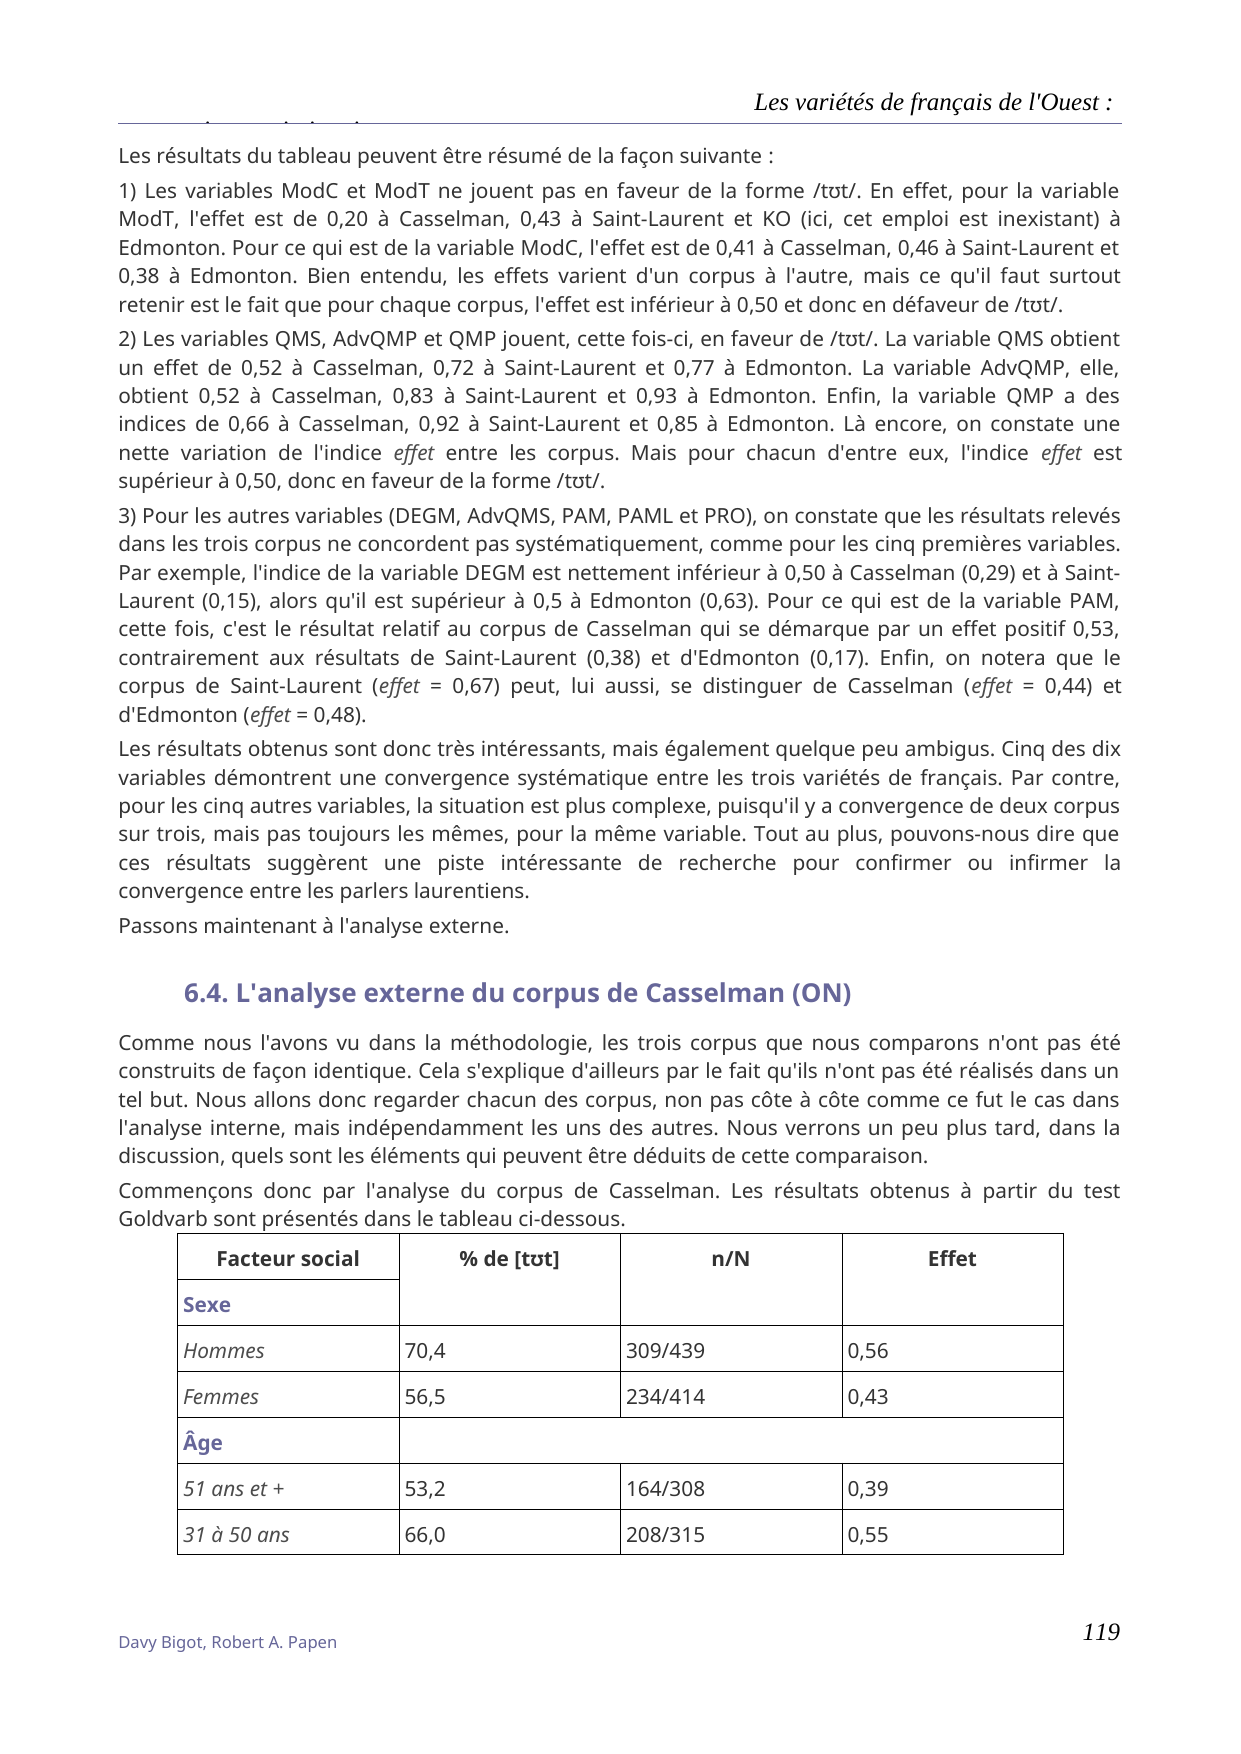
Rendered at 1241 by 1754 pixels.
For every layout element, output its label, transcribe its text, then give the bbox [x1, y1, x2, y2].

table_cell 309/439 [621, 1326, 842, 1371]
table_cell 0,43 [843, 1372, 1063, 1417]
text Les résultats du tableau peuvent être résumé de la façon suivante : [118, 142, 1122, 170]
table_cell 31 à 50 ans [178, 1510, 399, 1554]
table_cell [400, 1418, 1063, 1462]
table_cell 164/308 [621, 1464, 842, 1508]
table_cell 56,5 [400, 1372, 620, 1417]
table_cell 66,0 [400, 1510, 620, 1554]
table_cell 208/315 [621, 1510, 842, 1554]
table_cell 53,2 [400, 1464, 620, 1508]
table_cell 0,55 [843, 1510, 1063, 1554]
table_header n/N [621, 1234, 842, 1325]
table_cell 234/414 [621, 1372, 842, 1417]
table_cell Âge [178, 1418, 399, 1462]
title L'analyse externe du corpus de Casselman (ON) [177, 974, 1122, 1010]
table_header Facteur social [178, 1234, 399, 1279]
table_cell 0,56 [843, 1326, 1063, 1371]
text 2) Les variables QMS, AdvQMP et QMP jouent, cette fois-ci, en faveur de /tʊt/. La variable QMS obtient un effet de 0,52 à Casselman, 0,72 à Saint-Laurent et 0,77 à Edmonton. La variable AdvQMP, elle, obtient 0,52 à Casselman, 0,83 à Saint-Laurent et 0,93 à Edmonton. Enfin, la variable QMP a des indices de 0,66 à Casselman, 0,92 à Saint-Laurent et 0,85 à Edmonton. Là encore, on constate une nette variation de l'indice effet entre les corpus. Mais pour chacun d'entre eux, l'indice effet est supérieur à 0,50, donc en faveur de la forme /tʊt/. [118, 324, 1122, 495]
table_cell Hommes [178, 1326, 399, 1371]
table_header Effet [843, 1234, 1063, 1325]
table_cell Sexe [178, 1280, 399, 1325]
table_cell 51 ans et + [178, 1464, 399, 1508]
text Comme nous l'avons vu dans la méthodologie, les trois corpus que nous comparons n'ont pas été construits de façon identique. Cela s'explique d'ailleurs par le fait qu'ils n'ont pas été réalisés dans un tel but. Nous allons donc regarder chacun des corpus, non pas côte à côte comme ce fut le cas dans l'analyse interne, mais indépendamment les uns des autres. Nous verrons un peu plus tard, dans la discussion, quels sont les éléments qui peuvent être déduits de cette comparaison. [118, 1028, 1122, 1170]
text Passons maintenant à l'analyse externe. [118, 911, 1122, 939]
text Les résultats obtenus sont donc très intéressants, mais également quelque peu ambigus. Cinq des dix variables démontrent une convergence systématique entre les trois variétés de français. Par contre, pour les cinq autres variables, la situation est plus complexe, puisqu'il y a convergence de deux corpus sur trois, mais pas toujours les mêmes, pour la même variable. Tout au plus, pouvons-nous dire que ces résultats suggèrent une piste intéressante de recherche pour confirmer ou infirmer la convergence entre les parlers laurentiens. [118, 734, 1122, 905]
table_cell Femmes [178, 1372, 399, 1417]
table_cell 0,39 [843, 1464, 1063, 1508]
text 3) Pour les autres variables (DEGM, AdvQMS, PAM, PAML et PRO), on constate que les résultats relevés dans les trois corpus ne concordent pas systématiquement, comme pour les cinq premières variables. Par exemple, l'indice de la variable DEGM est nettement inférieur à 0,50 à Casselman (0,29) et à Saint-Laurent (0,15), alors qu'il est supérieur à 0,5 à Edmonton (0,63). Pour ce qui est de la variable PAM, cette fois, c'est le résultat relatif au corpus de Casselman qui se démarque par un effet positif 0,53, contrairement aux résultats de Saint-Laurent (0,38) et d'Edmonton (0,17). Enfin, on notera que le corpus de Saint-Laurent (effet = 0,67) peut, lui aussi, se distinguer de Casselman (effet = 0,44) et d'Edmonton (effet = 0,48). [118, 501, 1122, 728]
text Commençons donc par l'analyse du corpus de Casselman. Les résultats obtenus à partir du test Goldvarb sont présentés dans le tableau ci-dessous. [118, 1176, 1122, 1233]
table_header % de [tʊt] [400, 1234, 620, 1325]
table_cell 70,4 [400, 1326, 620, 1371]
text 1) Les variables ModC et ModT ne jouent pas en faveur de la forme /tʊt/. En effet, pour la variable ModT, l'effet est de 0,20 à Casselman, 0,43 à Saint-Laurent et KO (ici, cet emploi est inexistant) à Edmonton. Pour ce qui est de la variable ModC, l'effet est de 0,41 à Casselman, 0,46 à Saint-Laurent et 0,38 à Edmonton. Bien entendu, les effets varient d'un corpus à l'autre, mais ce qu'il faut surtout retenir est le fait que pour chaque corpus, l'effet est inférieur à 0,50 et donc en défaveur de /tʊt/. [118, 176, 1122, 318]
